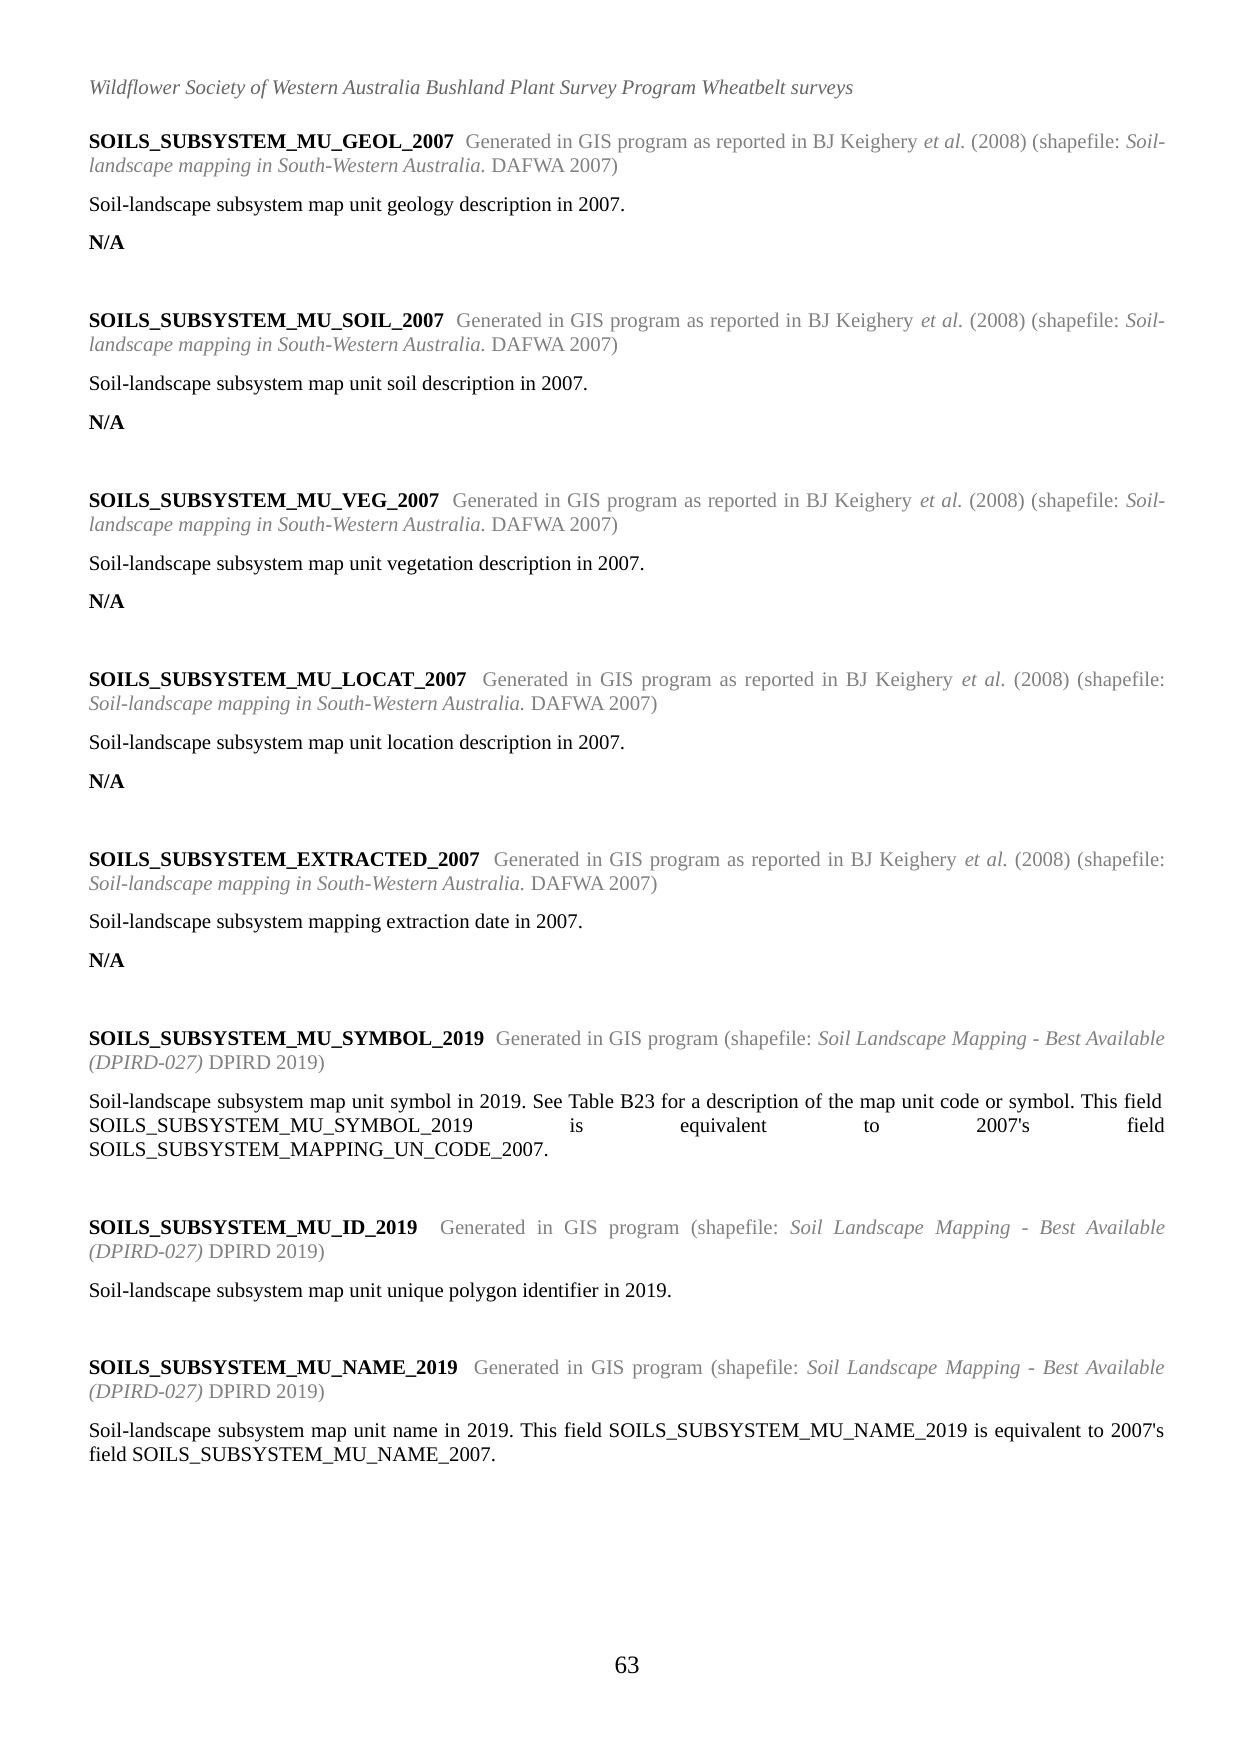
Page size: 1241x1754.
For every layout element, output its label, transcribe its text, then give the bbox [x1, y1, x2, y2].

text N/A [88, 410, 1165, 434]
text Soil-landscape subsystem mapping extraction date in 2007. [88, 909, 1165, 933]
text N/A [88, 948, 1165, 972]
text SOILS_SUBSYSTEM_MU_SYMBOL_2019 Generated in GIS program (shapefile: Soil Landscape Mapping - Best Available (DPIRD-027) DPIRD 2019) [88, 1026, 1165, 1074]
text Soil-landscape subsystem map unit unique polygon identifier in 2019. [88, 1278, 1165, 1302]
text Soil-landscape subsystem map unit geology description in 2007. [88, 191, 1165, 216]
text Soil-landscape subsystem map unit soil description in 2007. [88, 371, 1165, 395]
text SOILS_SUBSYSTEM_MU_LOCAT_2007 Generated in GIS program as reported in BJ Keighery et al. (2008) (shapefile: Soil-landscape mapping in South-Western Australia. DAFWA 2007) [88, 667, 1165, 715]
text N/A [88, 589, 1165, 613]
text N/A [88, 230, 1165, 254]
text Soil-landscape subsystem map unit symbol in 2019. See Table B23 for a description of the map unit code or symbol. This field SOILS_SUBSYSTEM_MU_SYMBOL_2019 is equivalent to 2007's field SOILS_SUBSYSTEM_MAPPING_UN_CODE_2007. [88, 1089, 1165, 1161]
text Soil-landscape subsystem map unit name in 2019. This field SOILS_SUBSYSTEM_MU_NAME_2019 is equivalent to 2007's field SOILS_SUBSYSTEM_MU_NAME_2007. [88, 1418, 1165, 1466]
text SOILS_SUBSYSTEM_MU_NAME_2019 Generated in GIS program (shapefile: Soil Landscape Mapping - Best Available (DPIRD-027) DPIRD 2019) [88, 1355, 1165, 1403]
text SOILS_SUBSYSTEM_MU_VEG_2007 Generated in GIS program as reported in BJ Keighery et al. (2008) (shapefile: Soil-landscape mapping in South-Western Australia. DAFWA 2007) [88, 487, 1165, 536]
text N/A [88, 769, 1165, 793]
text SOILS_SUBSYSTEM_MU_ID_2019 Generated in GIS program (shapefile: Soil Landscape Mapping - Best Available (DPIRD-027) DPIRD 2019) [88, 1215, 1165, 1263]
text Soil-landscape subsystem map unit location description in 2007. [88, 730, 1165, 754]
text SOILS_SUBSYSTEM_EXTRACTED_2007 Generated in GIS program as reported in BJ Keighery et al. (2008) (shapefile: Soil-landscape mapping in South-Western Australia. DAFWA 2007) [88, 846, 1165, 894]
text Soil-landscape subsystem map unit vegetation description in 2007. [88, 550, 1165, 574]
text SOILS_SUBSYSTEM_MU_GEOL_2007 Generated in GIS program as reported in BJ Keighery et al. (2008) (shapefile: Soil-landscape mapping in South-Western Australia. DAFWA 2007) [88, 128, 1165, 177]
text SOILS_SUBSYSTEM_MU_SOIL_2007 Generated in GIS program as reported in BJ Keighery et al. (2008) (shapefile: Soil-landscape mapping in South-Western Australia. DAFWA 2007) [88, 308, 1165, 356]
